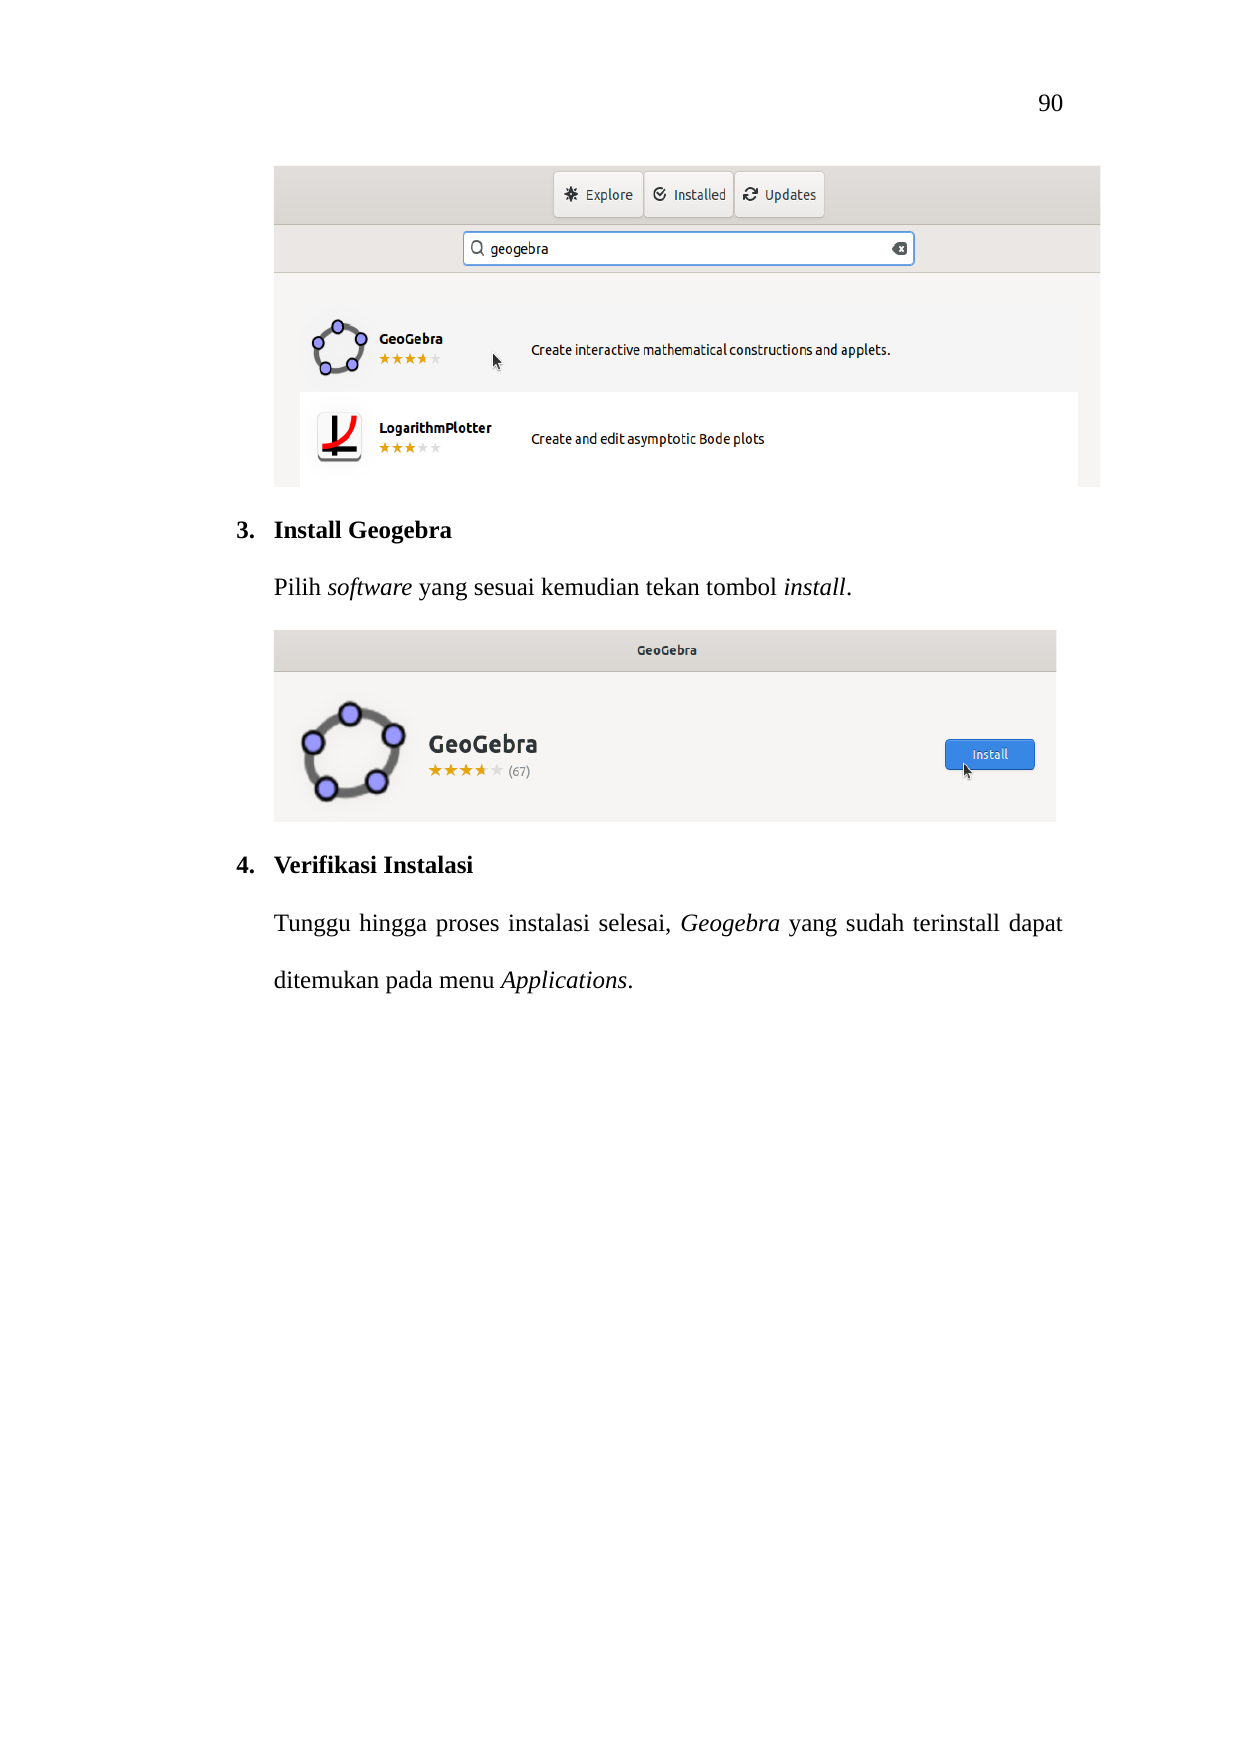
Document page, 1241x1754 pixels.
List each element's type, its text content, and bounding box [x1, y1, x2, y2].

list Pilih software yang sesuai kemudian tekan tombol install. [236, 572, 1063, 601]
picture [273, 630, 1057, 822]
list Install Geogebra [236, 515, 1063, 544]
picture [273, 165, 1101, 487]
list Verifikasi Instalasi [236, 850, 1063, 879]
list Tunggu hingga proses instalasi selesai, Geogebra yang sudah terinstall dapat ditemukan pada menu Applications. [236, 908, 1063, 994]
